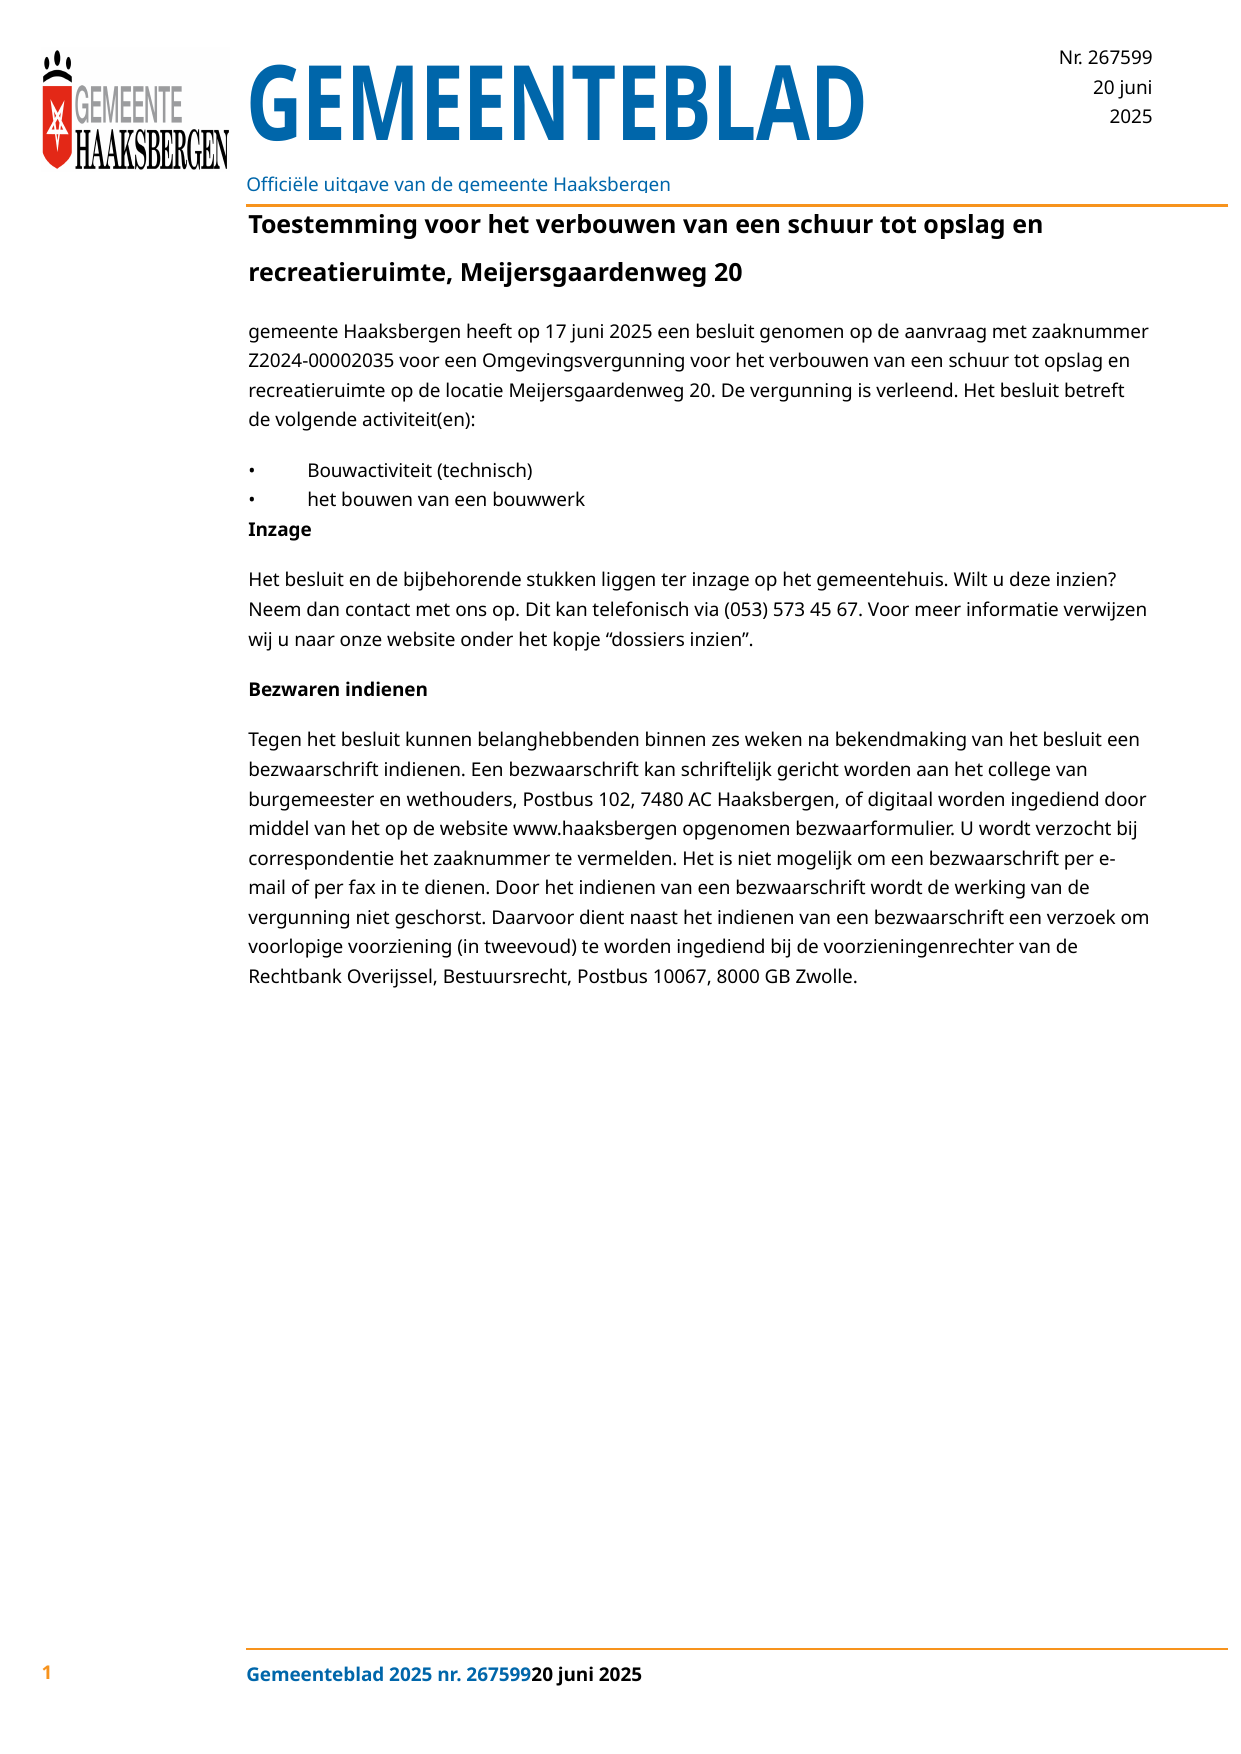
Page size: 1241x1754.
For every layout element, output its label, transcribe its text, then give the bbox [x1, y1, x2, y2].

text Inzage [248, 516, 1152, 542]
list Bouwactiviteit (technisch) [248, 457, 1152, 483]
picture [41, 47, 231, 172]
text Tegen het besluit kunnen belanghebbenden binnen zes weken na bekendmaking van het besluit een bezwaarschrift indienen. Een bezwaarschrift kan schriftelijk gericht worden aan het college van burgemeester en wethouders, Postbus 102, 7480 AC Haaksbergen, of digitaal worden ingediend door middel van het op de website www.haaksbergen opgenomen bezwaarformulier. U wordt verzocht bij correspondentie het zaaknummer te vermelden. Het is niet mogelijk om een bezwaarschrift per e-mail of per fax in te dienen. Door het indienen van een bezwaarschrift wordt de werking van de vergunning niet geschorst. Daarvoor dient naast het indienen van een bezwaarschrift een verzoek om voorlopige voorziening (in tweevoud) te worden ingediend bij de voorzieningenrechter van de Rechtbank Overijssel, Bestuursrecht, Postbus 10067, 8000 GB Zwolle. [248, 727, 1152, 989]
list het bouwen van een bouwwerk [248, 487, 1152, 512]
text Het besluit en de bijbehorende stukken liggen ter inzage op het gemeentehuis. Wilt u deze inzien? Neem dan contact met ons op. Dit kan telefonisch via (053) 573 45 67. Voor meer informatie verwijzen wij u naar onze website onder het kopje “dossiers inzien”. [248, 567, 1152, 652]
text Bezwaren indienen [248, 676, 1152, 702]
text Toestemming voor het verbouwen van een schuur tot opslag en recreatieruimte, Meijersgaardenweg 20 [248, 207, 1152, 288]
text gemeente Haaksbergen heeft op 17 juni 2025 een besluit genomen op de aanvraag met zaaknummer Z2024-00002035 voor een Omgevingsvergunning voor het verbouwen van een schuur tot opslag en recreatieruimte op de locatie Meijersgaardenweg 20. De vergunning is verleend. Het besluit betreft de volgende activiteit(en): [248, 318, 1152, 432]
